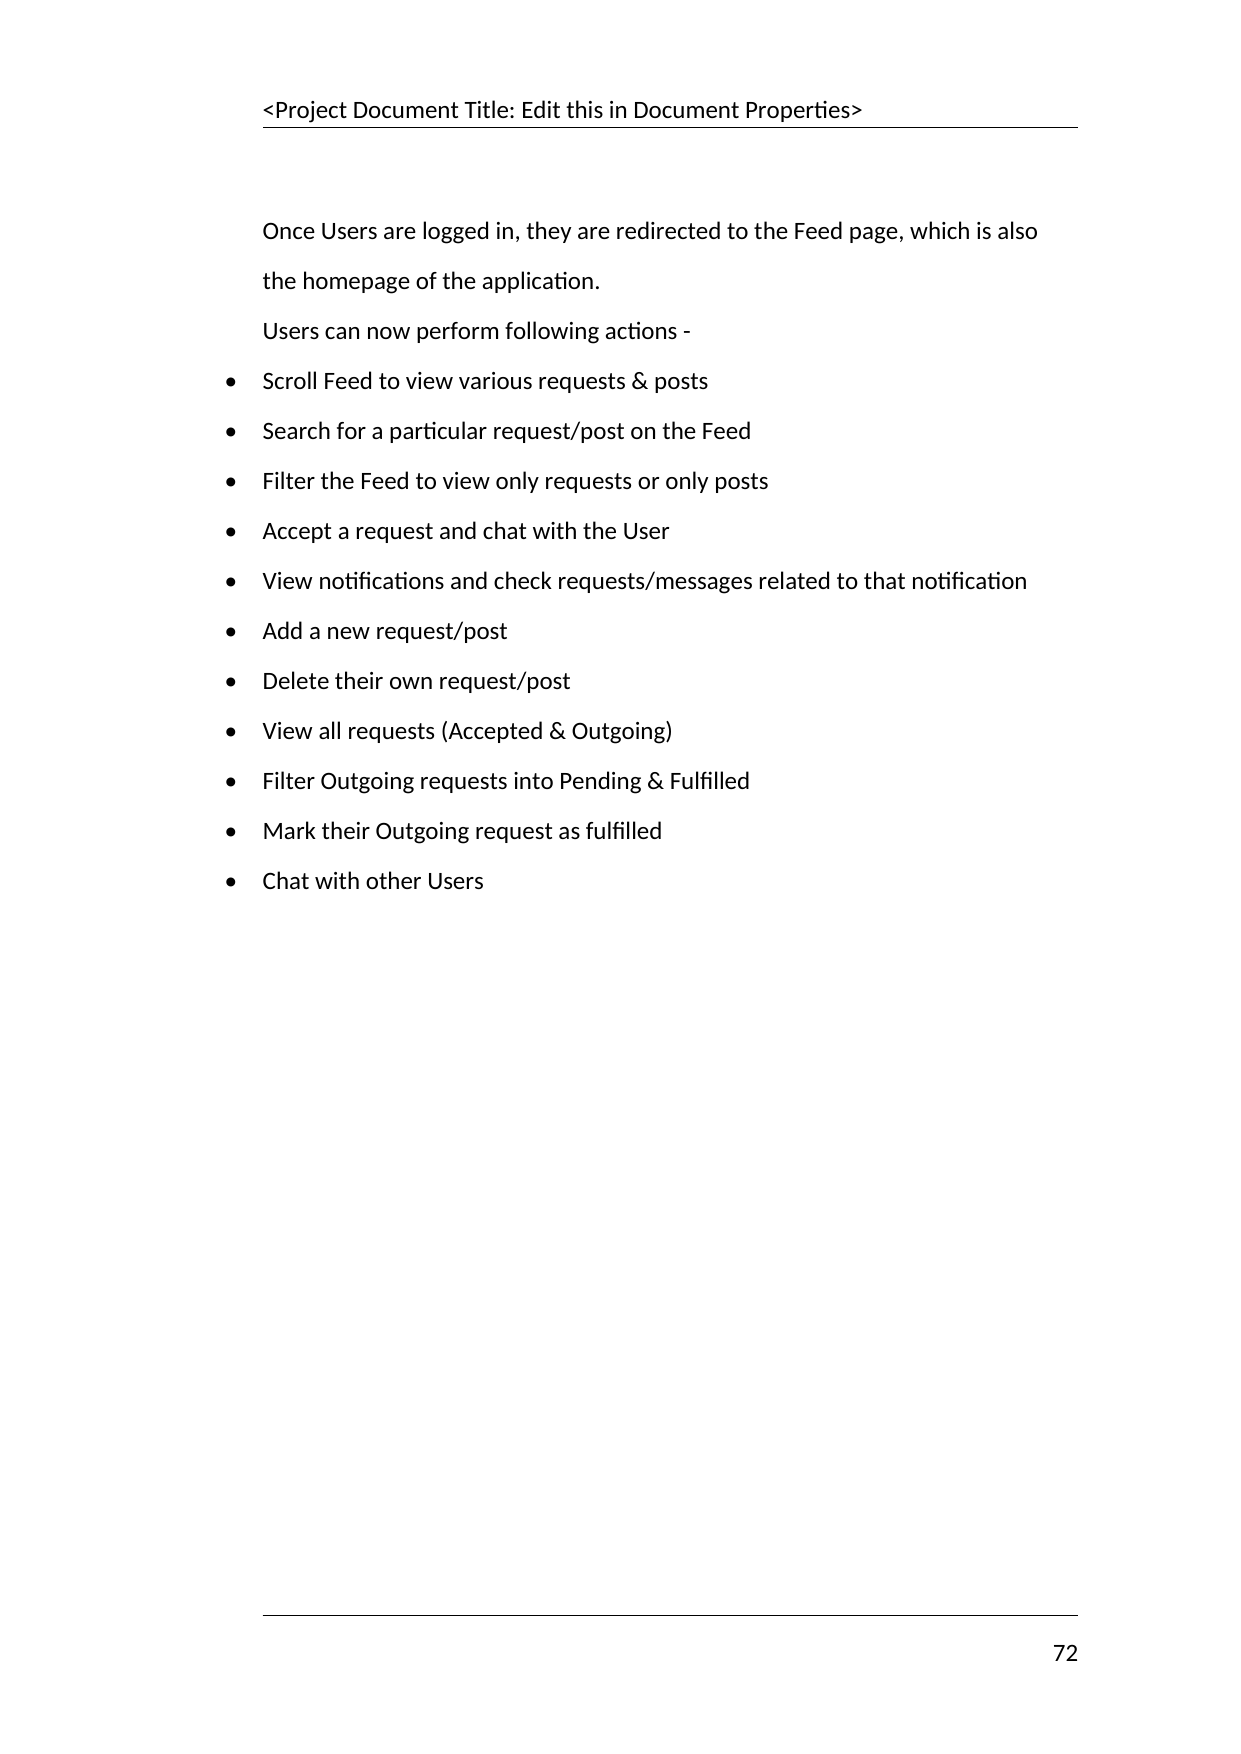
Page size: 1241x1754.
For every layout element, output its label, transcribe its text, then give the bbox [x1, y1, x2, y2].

list Delete their own request/post [225, 645, 1078, 695]
list Mark their Outgoing request as fulfilled [225, 795, 1078, 845]
list Search for a particular request/post on the Feed [225, 395, 1078, 445]
list Scroll Feed to view various requests & posts [225, 345, 1078, 395]
list Accept a request and chat with the User [225, 495, 1078, 545]
list Filter the Feed to view only requests or only posts [225, 445, 1078, 495]
text Users can now perform following actions - [262, 295, 1078, 345]
list View notifications and check requests/messages related to that notification [225, 545, 1078, 595]
list Chat with other Users [225, 845, 1078, 895]
text Once Users are logged in, they are redirected to the Feed page, which is also the homepage of the application. [262, 195, 1078, 295]
list Filter Outgoing requests into Pending & Fulfilled [225, 745, 1078, 795]
list View all requests (Accepted & Outgoing) [225, 695, 1078, 745]
list Add a new request/post [225, 595, 1078, 645]
